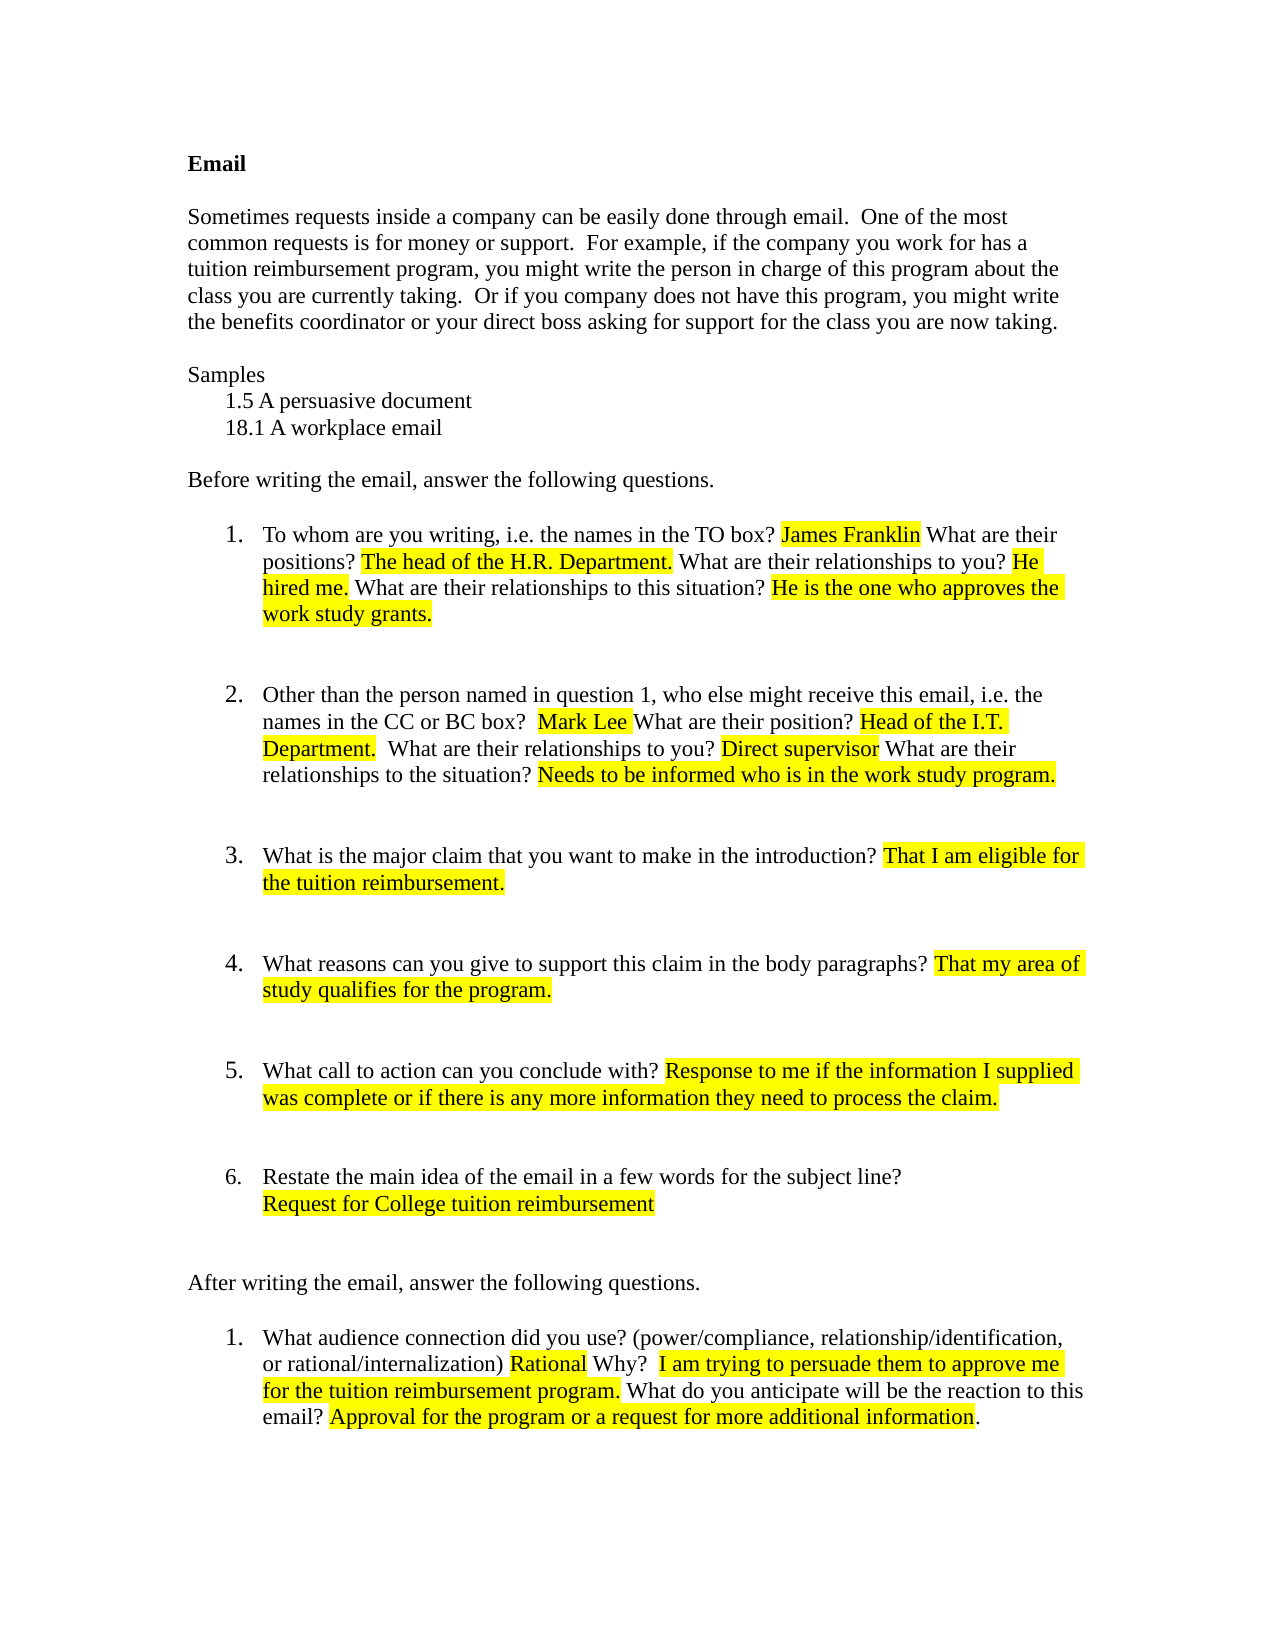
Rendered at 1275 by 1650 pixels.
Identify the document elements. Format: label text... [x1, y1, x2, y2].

text After writing the email, answer the following questions. [187, 1269, 1087, 1295]
list What audience connection did you use? (power/compliance, relationship/identification, or rational/internalization) Rational Why? I am trying to persuade them to approve me for the tuition reimbursement program. What do you anticipate will be the reaction to this email? Approval for the program or a request for more additional information. [225, 1322, 1087, 1429]
text 18.1 A workplace email [187, 413, 1087, 440]
text Samples [187, 361, 1087, 387]
list What call to action can you conclude with? Response to me if the information I supplied was complete or if there is any more information they need to process the claim. [225, 1056, 1087, 1111]
list What is the major claim that you want to make in the introduction? That I am eligible for the tuition reimbursement. [225, 840, 1087, 895]
text Request for College tuition reimbursement [262, 1190, 1087, 1216]
text Sometimes requests inside a company can be easily done through email. One of the most common requests is for money or support. For example, if the company you work for has a tuition reimbursement program, you might write the person in charge of this program about the class you are currently taking. Or if you company does not have this program, you might write the benefits coordinator or your direct boss asking for support for the class you are now taking. [187, 203, 1087, 334]
text 1.5 A persuasive document [187, 387, 1087, 413]
list To whom are you writing, i.e. the names in the TO box? James Franklin What are their positions? The head of the H.R. Department. What are their relationships to you? He hired me. What are their relationships to this situation? He is the one who approves the work study grants. [225, 519, 1087, 627]
list Other than the person named in question 1, who else might receive this email, i.e. the names in the CC or BC box? Mark Lee What are their position? Head of the I.T. Department. What are their relationships to you? Direct supervisor What are their relationships to the situation? Needs to be informed who is in the work study program. [225, 679, 1087, 787]
list What reasons can you give to support this claim in the body paragraphs? That my area of study qualifies for the program. [225, 948, 1087, 1003]
text Email [187, 150, 1087, 176]
list Restate the main idea of the email in a few words for the subject line? [225, 1163, 1087, 1190]
text Before writing the email, answer the following questions. [187, 466, 1087, 493]
